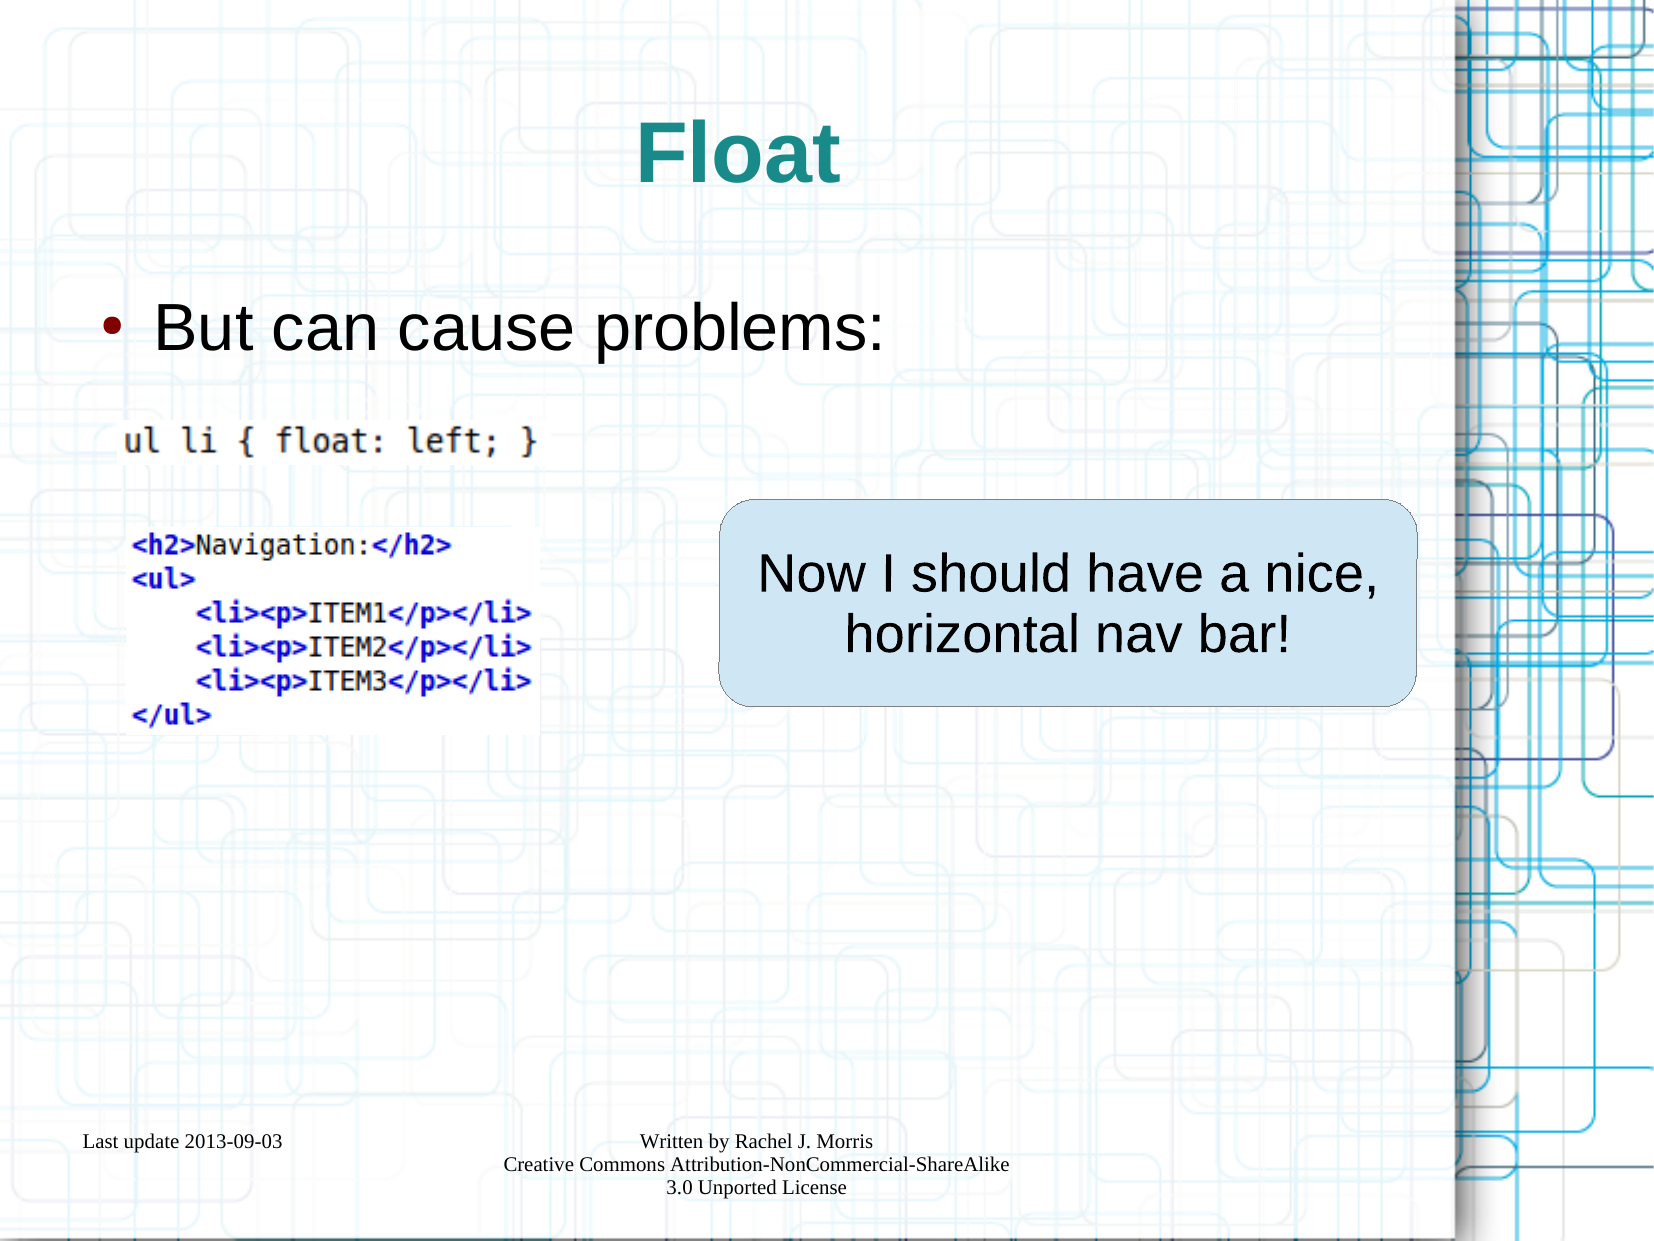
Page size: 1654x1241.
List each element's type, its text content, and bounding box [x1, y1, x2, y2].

list But can cause problems: [82, 290, 1418, 1010]
picture [0, 0, 1654, 1241]
title Float [59, 49, 1418, 257]
text_box Now I should have a nice, horizontal nav bar! [718, 499, 1418, 707]
